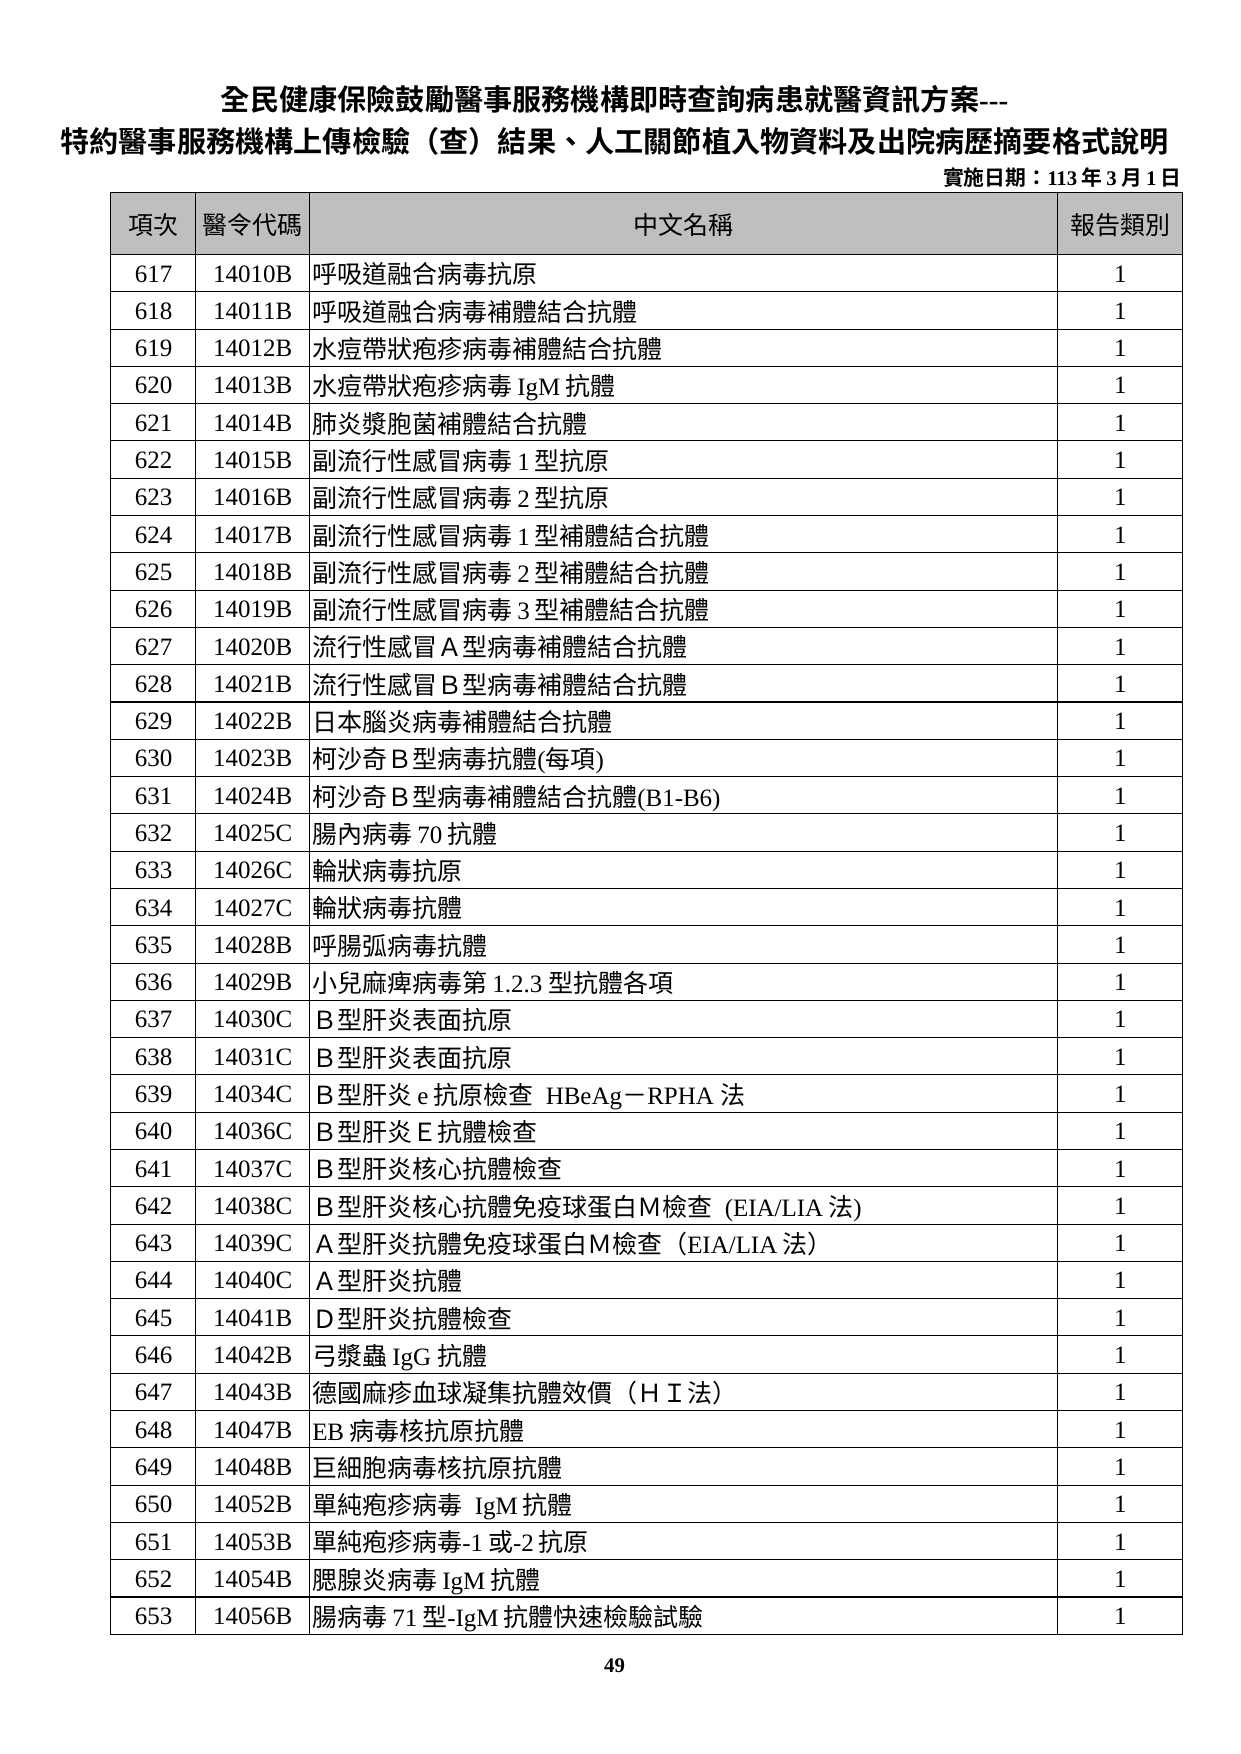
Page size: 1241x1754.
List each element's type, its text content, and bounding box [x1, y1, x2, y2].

table_cell 14014B [196, 404, 309, 440]
table_cell 647 [111, 1374, 195, 1410]
table_cell 1 [1058, 1075, 1182, 1112]
table_cell 631 [111, 777, 195, 813]
table_cell 1 [1058, 1262, 1182, 1298]
table_cell 14034C [196, 1075, 309, 1112]
table_cell 14039C [196, 1225, 309, 1261]
table_cell 輪狀病毒抗體 [310, 889, 1057, 925]
table_header 項次 [111, 193, 195, 254]
table_cell 637 [111, 1001, 195, 1037]
table_cell 1 [1058, 441, 1182, 478]
table_cell 1 [1058, 1187, 1182, 1223]
table_cell 1 [1058, 926, 1182, 962]
table_cell 1 [1058, 404, 1182, 440]
table_cell 620 [111, 367, 195, 403]
table_cell 1 [1058, 1411, 1182, 1447]
table_cell 644 [111, 1262, 195, 1298]
table_cell 14018B [196, 553, 309, 589]
table_cell 635 [111, 926, 195, 962]
table_cell 14029B [196, 964, 309, 1000]
table_cell 14030C [196, 1001, 309, 1037]
table_cell 1 [1058, 889, 1182, 925]
table_cell 638 [111, 1038, 195, 1074]
table_cell 643 [111, 1225, 195, 1261]
table_cell 641 [111, 1150, 195, 1186]
table_cell 柯沙奇Ｂ型病毒補體結合抗體(B1-B6) [310, 777, 1057, 813]
table_cell Ａ型肝炎抗體免疫球蛋白Ｍ檢查（EIA/LIA法） [310, 1225, 1057, 1261]
table_cell 柯沙奇Ｂ型病毒抗體(每項) [310, 740, 1057, 776]
table_cell 輪狀病毒抗原 [310, 852, 1057, 888]
table_cell 14040C [196, 1262, 309, 1298]
table_cell 652 [111, 1560, 195, 1596]
table_cell 1 [1058, 1336, 1182, 1373]
table_cell 腮腺炎病毒IgM抗體 [310, 1560, 1057, 1596]
table_cell 14020B [196, 628, 309, 664]
table_cell 1 [1058, 1225, 1182, 1261]
table_cell Ｂ型肝炎核心抗體檢查 [310, 1150, 1057, 1186]
table_cell 14025C [196, 814, 309, 851]
table_cell 14026C [196, 852, 309, 888]
table_cell 1 [1058, 292, 1182, 328]
table_cell 653 [111, 1598, 195, 1634]
table_cell 634 [111, 889, 195, 925]
table_cell 14043B [196, 1374, 309, 1410]
table_cell 14027C [196, 889, 309, 925]
table_cell 1 [1058, 1150, 1182, 1186]
table_cell 642 [111, 1187, 195, 1223]
table_cell 650 [111, 1486, 195, 1522]
table_cell 水痘帶狀疱疹病毒補體結合抗體 [310, 330, 1057, 366]
table_cell 腸病毒71型-IgM抗體快速檢驗試驗 [310, 1598, 1057, 1634]
table_cell 629 [111, 703, 195, 739]
table_cell 649 [111, 1448, 195, 1484]
table_cell 651 [111, 1523, 195, 1559]
table_cell EB病毒核抗原抗體 [310, 1411, 1057, 1447]
table_cell 1 [1058, 1448, 1182, 1484]
table_cell 645 [111, 1299, 195, 1335]
table_cell 1 [1058, 964, 1182, 1000]
table_cell Ｂ型肝炎Ｅ抗體檢查 [310, 1113, 1057, 1149]
table_cell 14038C [196, 1187, 309, 1223]
table_cell 流行性感冒Ａ型病毒補體結合抗體 [310, 628, 1057, 664]
table_cell 呼吸道融合病毒補體結合抗體 [310, 292, 1057, 328]
table_cell 呼腸弧病毒抗體 [310, 926, 1057, 962]
table_cell 14013B [196, 367, 309, 403]
table_cell 14015B [196, 441, 309, 478]
table_cell 弓漿蟲IgG 抗體 [310, 1336, 1057, 1373]
table_cell 14024B [196, 777, 309, 813]
table_cell 1 [1058, 1001, 1182, 1037]
table_header 報告類別 [1058, 193, 1182, 254]
table_cell Ａ型肝炎抗體 [310, 1262, 1057, 1298]
table_header 醫令代碼 [196, 193, 309, 254]
table_cell 14047B [196, 1411, 309, 1447]
table_cell 14056B [196, 1598, 309, 1634]
table_cell 618 [111, 292, 195, 328]
table_cell 14054B [196, 1560, 309, 1596]
table_cell 1 [1058, 1523, 1182, 1559]
table_cell 14048B [196, 1448, 309, 1484]
table_cell 14012B [196, 330, 309, 366]
table_cell 1 [1058, 1486, 1182, 1522]
table_cell 14036C [196, 1113, 309, 1149]
table_cell 625 [111, 553, 195, 589]
table_cell 流行性感冒Ｂ型病毒補體結合抗體 [310, 665, 1057, 701]
table_cell 1 [1058, 740, 1182, 776]
table_cell 1 [1058, 1038, 1182, 1074]
table_cell 1 [1058, 516, 1182, 552]
table_cell 副流行性感冒病毒1型抗原 [310, 441, 1057, 478]
table_cell 14028B [196, 926, 309, 962]
table_cell 日本腦炎病毒補體結合抗體 [310, 703, 1057, 739]
table_cell 14010B [196, 255, 309, 291]
table_cell 648 [111, 1411, 195, 1447]
table_cell 呼吸道融合病毒抗原 [310, 255, 1057, 291]
table_cell 1 [1058, 1113, 1182, 1149]
table_cell 德國麻疹血球凝集抗體效價（ＨＩ法） [310, 1374, 1057, 1410]
table_cell 636 [111, 964, 195, 1000]
table_cell 632 [111, 814, 195, 851]
table_cell Ｂ型肝炎e抗原檢查 HBeAg－RPHA 法 [310, 1075, 1057, 1112]
table_cell Ｂ型肝炎表面抗原 [310, 1001, 1057, 1037]
table_cell 14053B [196, 1523, 309, 1559]
table_cell 1 [1058, 665, 1182, 701]
table_cell 622 [111, 441, 195, 478]
table_cell 626 [111, 591, 195, 627]
table_cell 14022B [196, 703, 309, 739]
table_header 中文名稱 [310, 193, 1057, 254]
table_cell 單純疱疹病毒 IgM抗體 [310, 1486, 1057, 1522]
table_cell 1 [1058, 479, 1182, 515]
table_cell Ｂ型肝炎核心抗體免疫球蛋白Ｍ檢查 (EIA/LIA法) [310, 1187, 1057, 1223]
table_cell 副流行性感冒病毒1型補體結合抗體 [310, 516, 1057, 552]
table_cell 14021B [196, 665, 309, 701]
table_cell 14037C [196, 1150, 309, 1186]
table_cell 14041B [196, 1299, 309, 1335]
table_cell 624 [111, 516, 195, 552]
table_cell 14019B [196, 591, 309, 627]
table_cell 628 [111, 665, 195, 701]
table_cell 小兒麻痺病毒第1.2.3 型抗體各項 [310, 964, 1057, 1000]
table_cell 1 [1058, 1299, 1182, 1335]
table_cell 621 [111, 404, 195, 440]
table_cell 14023B [196, 740, 309, 776]
table_cell 639 [111, 1075, 195, 1112]
table_cell 腸內病毒70抗體 [310, 814, 1057, 851]
table_cell 副流行性感冒病毒2型抗原 [310, 479, 1057, 515]
table_cell 1 [1058, 852, 1182, 888]
table_cell 630 [111, 740, 195, 776]
table_cell 1 [1058, 591, 1182, 627]
table_cell 14016B [196, 479, 309, 515]
table_cell 619 [111, 330, 195, 366]
table_cell 14052B [196, 1486, 309, 1522]
table_cell 1 [1058, 1598, 1182, 1634]
table_cell 14017B [196, 516, 309, 552]
table_cell 623 [111, 479, 195, 515]
table_cell 單純疱疹病毒-1或-2抗原 [310, 1523, 1057, 1559]
table_cell 肺炎漿胞菌補體結合抗體 [310, 404, 1057, 440]
table_cell 1 [1058, 553, 1182, 589]
table_cell Ｄ型肝炎抗體檢查 [310, 1299, 1057, 1335]
table_cell 640 [111, 1113, 195, 1149]
table_cell 巨細胞病毒核抗原抗體 [310, 1448, 1057, 1484]
table_cell 1 [1058, 703, 1182, 739]
table_cell 1 [1058, 814, 1182, 851]
table_cell Ｂ型肝炎表面抗原 [310, 1038, 1057, 1074]
table_cell 627 [111, 628, 195, 664]
table_cell 1 [1058, 255, 1182, 291]
table_cell 副流行性感冒病毒2型補體結合抗體 [310, 553, 1057, 589]
table_cell 1 [1058, 628, 1182, 664]
table_cell 617 [111, 255, 195, 291]
table_cell 633 [111, 852, 195, 888]
table_cell 14011B [196, 292, 309, 328]
table_cell 1 [1058, 1374, 1182, 1410]
table_cell 副流行性感冒病毒3型補體結合抗體 [310, 591, 1057, 627]
table_cell 14042B [196, 1336, 309, 1373]
table_cell 14031C [196, 1038, 309, 1074]
table_cell 646 [111, 1336, 195, 1373]
table_cell 1 [1058, 367, 1182, 403]
table_cell 1 [1058, 777, 1182, 813]
table_cell 1 [1058, 330, 1182, 366]
table_cell 1 [1058, 1560, 1182, 1596]
table_cell 水痘帶狀疱疹病毒IgM抗體 [310, 367, 1057, 403]
